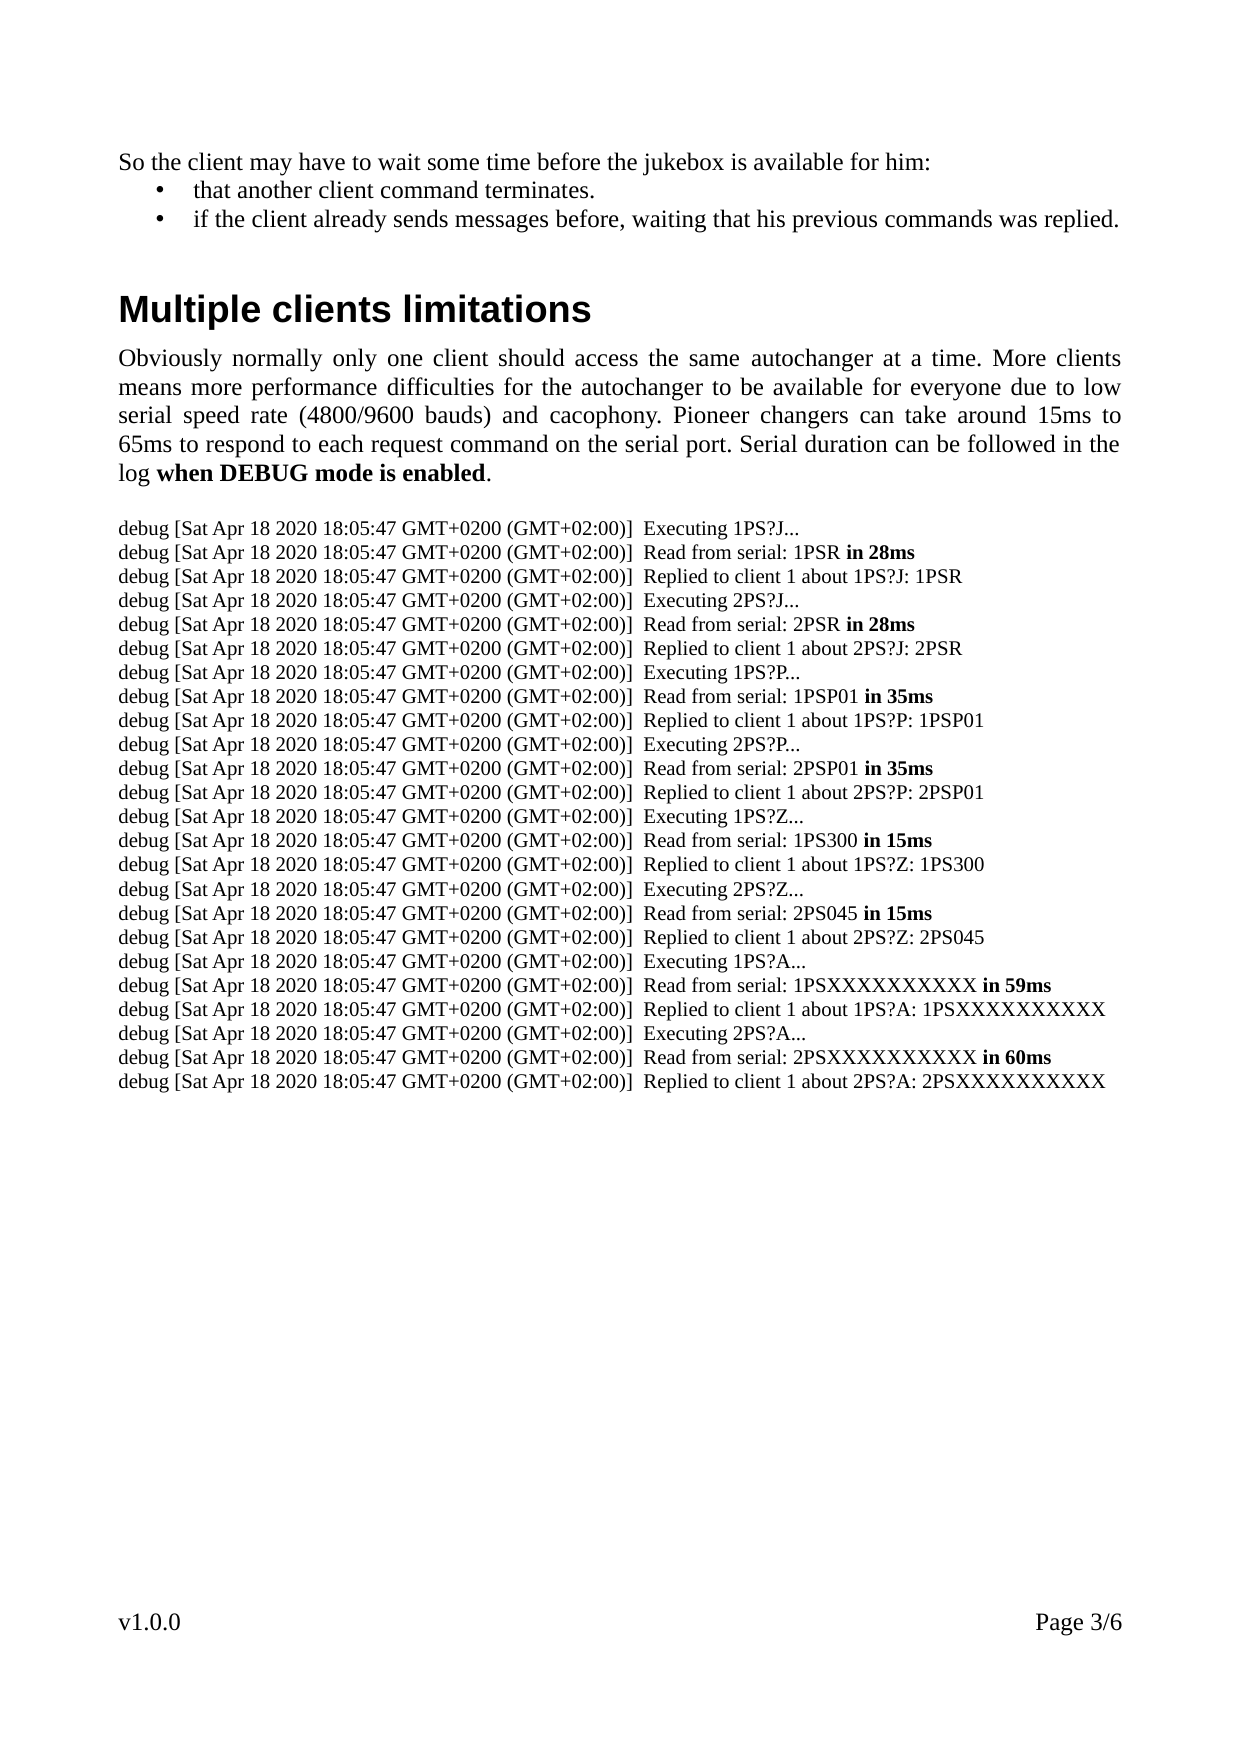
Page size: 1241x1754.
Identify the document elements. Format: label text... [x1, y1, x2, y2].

text debug [Sat Apr 18 2020 18:05:47 GMT+0200 (GMT+02:00)] Read from serial: 1PSXXXXXXXXXX in 59ms [118, 973, 1122, 997]
text debug [Sat Apr 18 2020 18:05:47 GMT+0200 (GMT+02:00)] Read from serial: 1PSP01 in 35ms [118, 684, 1122, 708]
list if the client already sends messages before, waiting that his previous commands was replied. [156, 204, 1122, 233]
text debug [Sat Apr 18 2020 18:05:47 GMT+0200 (GMT+02:00)] Read from serial: 2PSP01 in 35ms [118, 756, 1122, 780]
text So the client may have to wait some time before the jukebox is available for him: [118, 147, 1122, 176]
text debug [Sat Apr 18 2020 18:05:47 GMT+0200 (GMT+02:00)] Executing 1PS?P... [118, 660, 1122, 684]
text debug [Sat Apr 18 2020 18:05:47 GMT+0200 (GMT+02:00)] Replied to client 1 about 1PS?Z: 1PS300 [118, 852, 1122, 876]
text debug [Sat Apr 18 2020 18:05:47 GMT+0200 (GMT+02:00)] Executing 2PS?Z... [118, 876, 1122, 901]
text debug [Sat Apr 18 2020 18:05:47 GMT+0200 (GMT+02:00)] Read from serial: 1PS300 in 15ms [118, 828, 1122, 852]
text debug [Sat Apr 18 2020 18:05:47 GMT+0200 (GMT+02:00)] Read from serial: 1PSR in 28ms [118, 539, 1122, 564]
text debug [Sat Apr 18 2020 18:05:47 GMT+0200 (GMT+02:00)] Replied to client 1 about 2PS?J: 2PSR [118, 636, 1122, 660]
text debug [Sat Apr 18 2020 18:05:47 GMT+0200 (GMT+02:00)] Executing 1PS?J... [118, 516, 1122, 539]
text debug [Sat Apr 18 2020 18:05:47 GMT+0200 (GMT+02:00)] Executing 1PS?A... [118, 949, 1122, 973]
text debug [Sat Apr 18 2020 18:05:47 GMT+0200 (GMT+02:00)] Executing 1PS?Z... [118, 804, 1122, 828]
text debug [Sat Apr 18 2020 18:05:47 GMT+0200 (GMT+02:00)] Replied to client 1 about 1PS?J: 1PSR [118, 564, 1122, 588]
list that another client command terminates. [156, 176, 1122, 204]
text debug [Sat Apr 18 2020 18:05:47 GMT+0200 (GMT+02:00)] Replied to client 1 about 1PS?P: 1PSP01 [118, 708, 1122, 732]
text debug [Sat Apr 18 2020 18:05:47 GMT+0200 (GMT+02:00)] Replied to client 1 about 1PS?A: 1PSXXXXXXXXXX [118, 997, 1122, 1021]
subtitle Multiple clients limitations [118, 287, 1122, 331]
text debug [Sat Apr 18 2020 18:05:47 GMT+0200 (GMT+02:00)] Executing 2PS?P... [118, 732, 1122, 756]
text debug [Sat Apr 18 2020 18:05:47 GMT+0200 (GMT+02:00)] Executing 2PS?J... [118, 588, 1122, 612]
text debug [Sat Apr 18 2020 18:05:47 GMT+0200 (GMT+02:00)] Replied to client 1 about 2PS?Z: 2PS045 [118, 924, 1122, 949]
text debug [Sat Apr 18 2020 18:05:47 GMT+0200 (GMT+02:00)] Read from serial: 2PSR in 28ms [118, 612, 1122, 636]
text debug [Sat Apr 18 2020 18:05:47 GMT+0200 (GMT+02:00)] Executing 2PS?A... [118, 1021, 1122, 1045]
text debug [Sat Apr 18 2020 18:05:47 GMT+0200 (GMT+02:00)] Replied to client 1 about 2PS?A: 2PSXXXXXXXXXX [118, 1069, 1122, 1093]
text Obviously normally only one client should access the same autochanger at a time. More clients means more performance difficulties for the autochanger to be available for everyone due to low serial speed rate (4800/9600 bauds) and cacophony. Pioneer changers can take around 15ms to 65ms to respond to each request command on the serial port. Serial duration can be followed in the log when DEBUG mode is enabled. [118, 343, 1122, 487]
text debug [Sat Apr 18 2020 18:05:47 GMT+0200 (GMT+02:00)] Replied to client 1 about 2PS?P: 2PSP01 [118, 780, 1122, 804]
text debug [Sat Apr 18 2020 18:05:47 GMT+0200 (GMT+02:00)] Read from serial: 2PSXXXXXXXXXX in 60ms [118, 1045, 1122, 1069]
text debug [Sat Apr 18 2020 18:05:47 GMT+0200 (GMT+02:00)] Read from serial: 2PS045 in 15ms [118, 901, 1122, 924]
